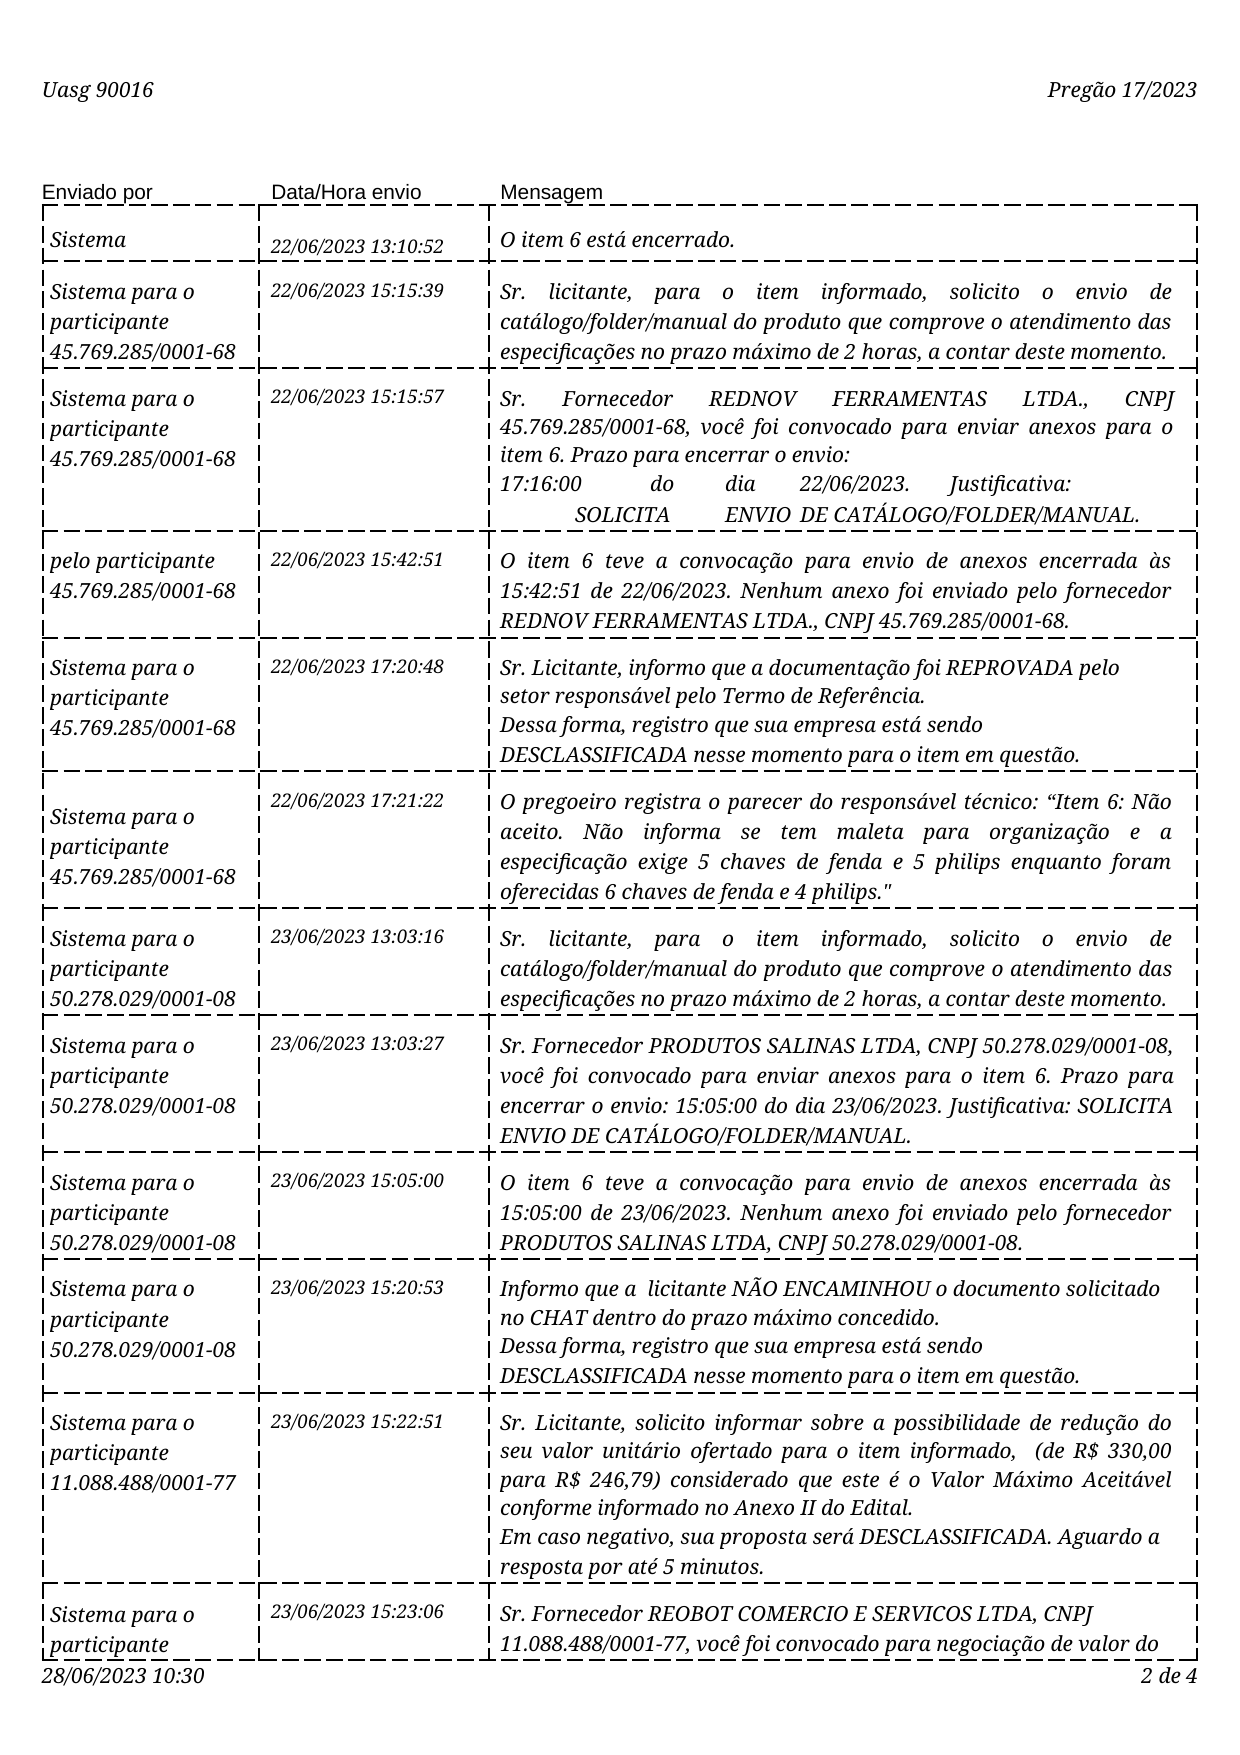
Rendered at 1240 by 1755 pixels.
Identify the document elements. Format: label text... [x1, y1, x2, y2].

table_cell 23/06/2023 13:03:16 [259, 907, 488, 1014]
table_cell Sistema para o participante 11.088.488/0001-77 [43, 1392, 259, 1582]
table_cell 23/06/2023 15:22:51 [259, 1392, 488, 1582]
table_cell Sistema para o participante 45.769.285/0001-68 [43, 637, 259, 770]
table_cell pelo participante 45.769.285/0001-68 [43, 530, 259, 637]
table_cell Sr. licitante, para o item informado, solicito o envio de catálogo/folder/manual do produto que comprove o atendimento das especificações no prazo máximo de 2 horas, a contar deste momento. [489, 260, 1197, 367]
table_cell O item 6 está encerrado. [489, 204, 1197, 260]
table_cell 23/06/2023 15:23:06 [259, 1582, 488, 1659]
table_cell O pregoeiro registra o parecer do responsável técnico: “Item 6: Não aceito. Não informa se tem maleta para organização e a especificação exige 5 chaves de fenda e 5 philips enquanto foram oferecidas 6 chaves de fenda e 4 philips." [489, 770, 1197, 907]
table_cell Sistema para o participante 50.278.029/0001-08 [43, 1258, 259, 1392]
table_cell Sistema para o participante 50.278.029/0001-08 [43, 907, 259, 1014]
table_cell 23/06/2023 15:05:00 [259, 1151, 488, 1258]
table_cell O item 6 teve a convocação para envio de anexos encerrada às 15:05:00 de 23/06/2023. Nenhum anexo foi enviado pelo fornecedor PRODUTOS SALINAS LTDA, CNPJ 50.278.029/0001-08. [489, 1151, 1197, 1258]
table_cell Sr. Fornecedor PRODUTOS SALINAS LTDA, CNPJ 50.278.029/0001-08, você foi convocado para enviar anexos para o item 6. Prazo para encerrar o envio: 15:05:00 do dia 23/06/2023. Justificativa: SOLICITA ENVIO DE CATÁLOGO/FOLDER/MANUAL. [489, 1014, 1197, 1151]
table_cell 22/06/2023 15:15:39 [259, 260, 488, 367]
table_cell 22/06/2023 15:15:57 [259, 367, 488, 530]
table_cell Sr. Fornecedor REOBOT COMERCIO E SERVICOS LTDA, CNPJ 11.088.488/0001-77, você foi convocado para negociação de valor do [489, 1582, 1197, 1659]
table_cell Sr. Licitante, informo que a documentação foi REPROVADA pelo setor responsável pelo Termo de Referência. Dessa forma, registro que sua empresa está sendo DESCLASSIFICADA nesse momento para o item em questão. [489, 637, 1197, 770]
table_cell Sistema [43, 204, 259, 260]
table_cell Sistema para o participante 50.278.029/0001-08 [43, 1014, 259, 1151]
table_cell 22/06/2023 13:10:52 [259, 204, 488, 260]
table_cell O item 6 teve a convocação para envio de anexos encerrada às 15:42:51 de 22/06/2023. Nenhum anexo foi enviado pelo fornecedor REDNOV FERRAMENTAS LTDA., CNPJ 45.769.285/0001-68. [489, 530, 1197, 637]
table_cell Sr. Fornecedor REDNOV FERRAMENTAS LTDA., CNPJ 45.769.285/0001-68, você foi convocado para enviar anexos para o item 6. Prazo para encerrar o envio: 17:16:00 do dia 22/06/2023. Justificativa: SOLICITA ENVIO DE CATÁLOGO/FOLDER/MANUAL. [489, 367, 1197, 530]
table_cell 22/06/2023 15:42:51 [259, 530, 488, 637]
table_cell Sistema para o participante 45.769.285/0001-68 [43, 367, 259, 530]
table_cell Sr. licitante, para o item informado, solicito o envio de catálogo/folder/manual do produto que comprove o atendimento das especificações no prazo máximo de 2 horas, a contar deste momento. [489, 907, 1197, 1014]
table_cell Sistema para o participante 50.278.029/0001-08 [43, 1151, 259, 1258]
table_cell Sistema para o participante 45.769.285/0001-68 [43, 770, 259, 907]
table_cell Sistema para o participante [43, 1582, 259, 1659]
table_cell Sr. Licitante, solicito informar sobre a possibilidade de redução do seu valor unitário ofertado para o item informado, (de R$ 330,00 para R$ 246,79) considerado que este é o Valor Máximo Aceitável conforme informado no Anexo II do Edital. Em caso negativo, sua proposta será DESCLASSIFICADA. Aguardo a resposta por até 5 minutos. [489, 1392, 1197, 1582]
table_cell 23/06/2023 15:20:53 [259, 1258, 488, 1392]
table_cell Sistema para o participante 45.769.285/0001-68 [43, 260, 259, 367]
table_cell 22/06/2023 17:21:22 [259, 770, 488, 907]
table_cell Informo que a licitante NÃO ENCAMINHOU o documento solicitado no CHAT dentro do prazo máximo concedido. Dessa forma, registro que sua empresa está sendo DESCLASSIFICADA nesse momento para o item em questão. [489, 1258, 1197, 1392]
table_cell 22/06/2023 17:20:48 [259, 637, 488, 770]
table_cell 23/06/2023 13:03:27 [259, 1014, 488, 1151]
